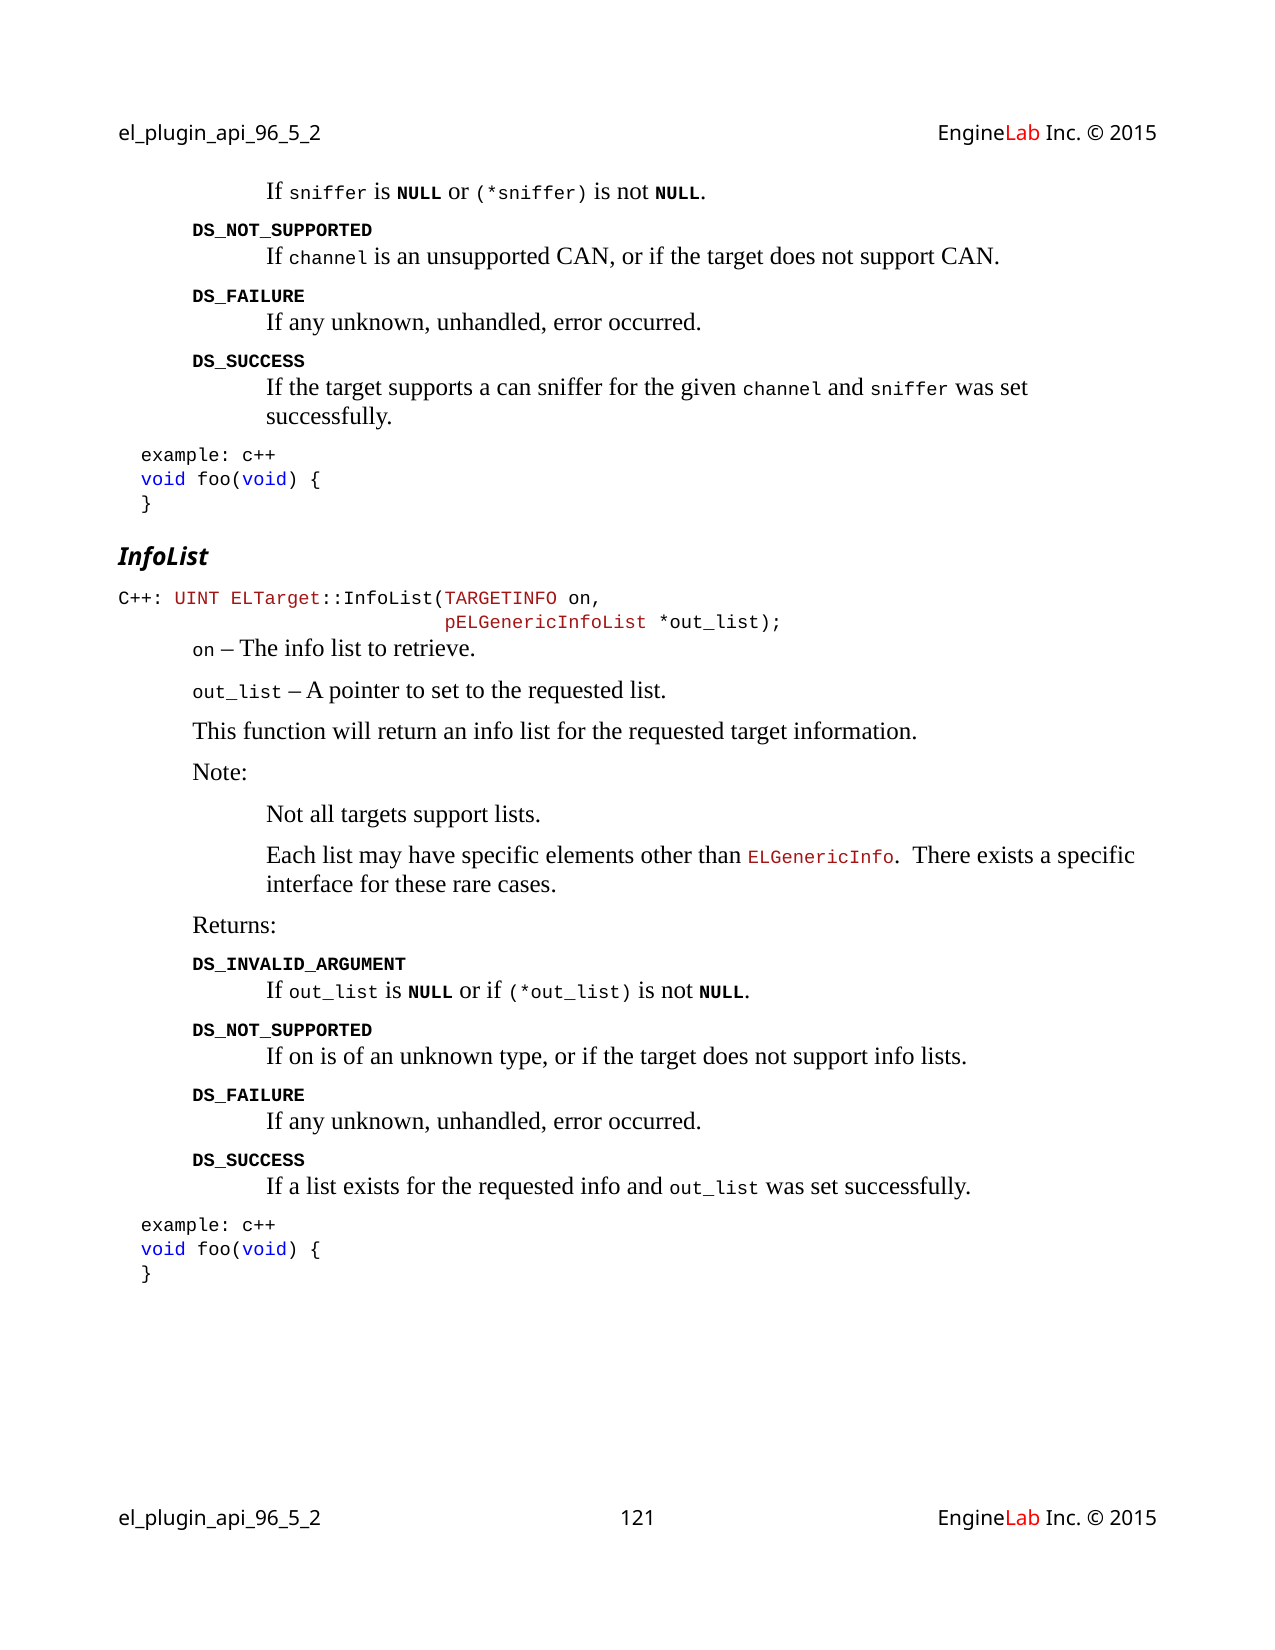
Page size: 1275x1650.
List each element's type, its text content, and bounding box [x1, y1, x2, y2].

subtitle InfoList [118, 539, 1157, 573]
text example: c++ [118, 442, 1157, 466]
text If any unknown, unhandled, error occurred. [118, 1106, 1157, 1135]
text This function will return an info list for the requested target information. [118, 716, 1157, 745]
text } [118, 1261, 1157, 1284]
text If sniffer is NULL or (*sniffer) is not NULL. [118, 176, 1157, 205]
text If on is of an unknown type, or if the target does not support info lists. [118, 1041, 1157, 1069]
text If a list exists for the requested info and out_list was set successfully. [118, 1171, 1157, 1200]
text DS_INVALID_ARGUMENT [118, 951, 1157, 975]
text DS_SUCCESS [118, 348, 1157, 372]
text If the target supports a can sniffer for the given channel and sniffer was set successfully. [118, 372, 1157, 430]
text out_list – A pointer to set to the requested list. [118, 675, 1157, 704]
text C++: UINT ELTarget::InfoList(TARGETINFO on, [118, 585, 1157, 609]
text DS_SUCCESS [118, 1147, 1157, 1171]
text void foo(void) { [118, 466, 1157, 490]
text If out_list is NULL or if (*out_list) is not NULL. [118, 975, 1157, 1004]
text DS_NOT_SUPPORTED [118, 217, 1157, 241]
text DS_NOT_SUPPORTED [118, 1017, 1157, 1041]
text If channel is an unsupported CAN, or if the target does not support CAN. [118, 241, 1157, 270]
text Not all targets support lists. [118, 799, 1157, 827]
text pELGenericInfoList *out_list); [118, 609, 1157, 633]
text Each list may have specific elements other than ELGenericInfo. There exists a specific interface for these rare cases. [118, 840, 1157, 898]
text example: c++ [118, 1213, 1157, 1237]
text } [118, 490, 1157, 514]
text void foo(void) { [118, 1237, 1157, 1261]
text If any unknown, unhandled, error occurred. [118, 307, 1157, 336]
text DS_FAILURE [118, 283, 1157, 307]
text Returns: [118, 910, 1157, 939]
text Note: [118, 757, 1157, 786]
text DS_FAILURE [118, 1082, 1157, 1106]
text on – The info list to retrieve. [118, 633, 1157, 662]
